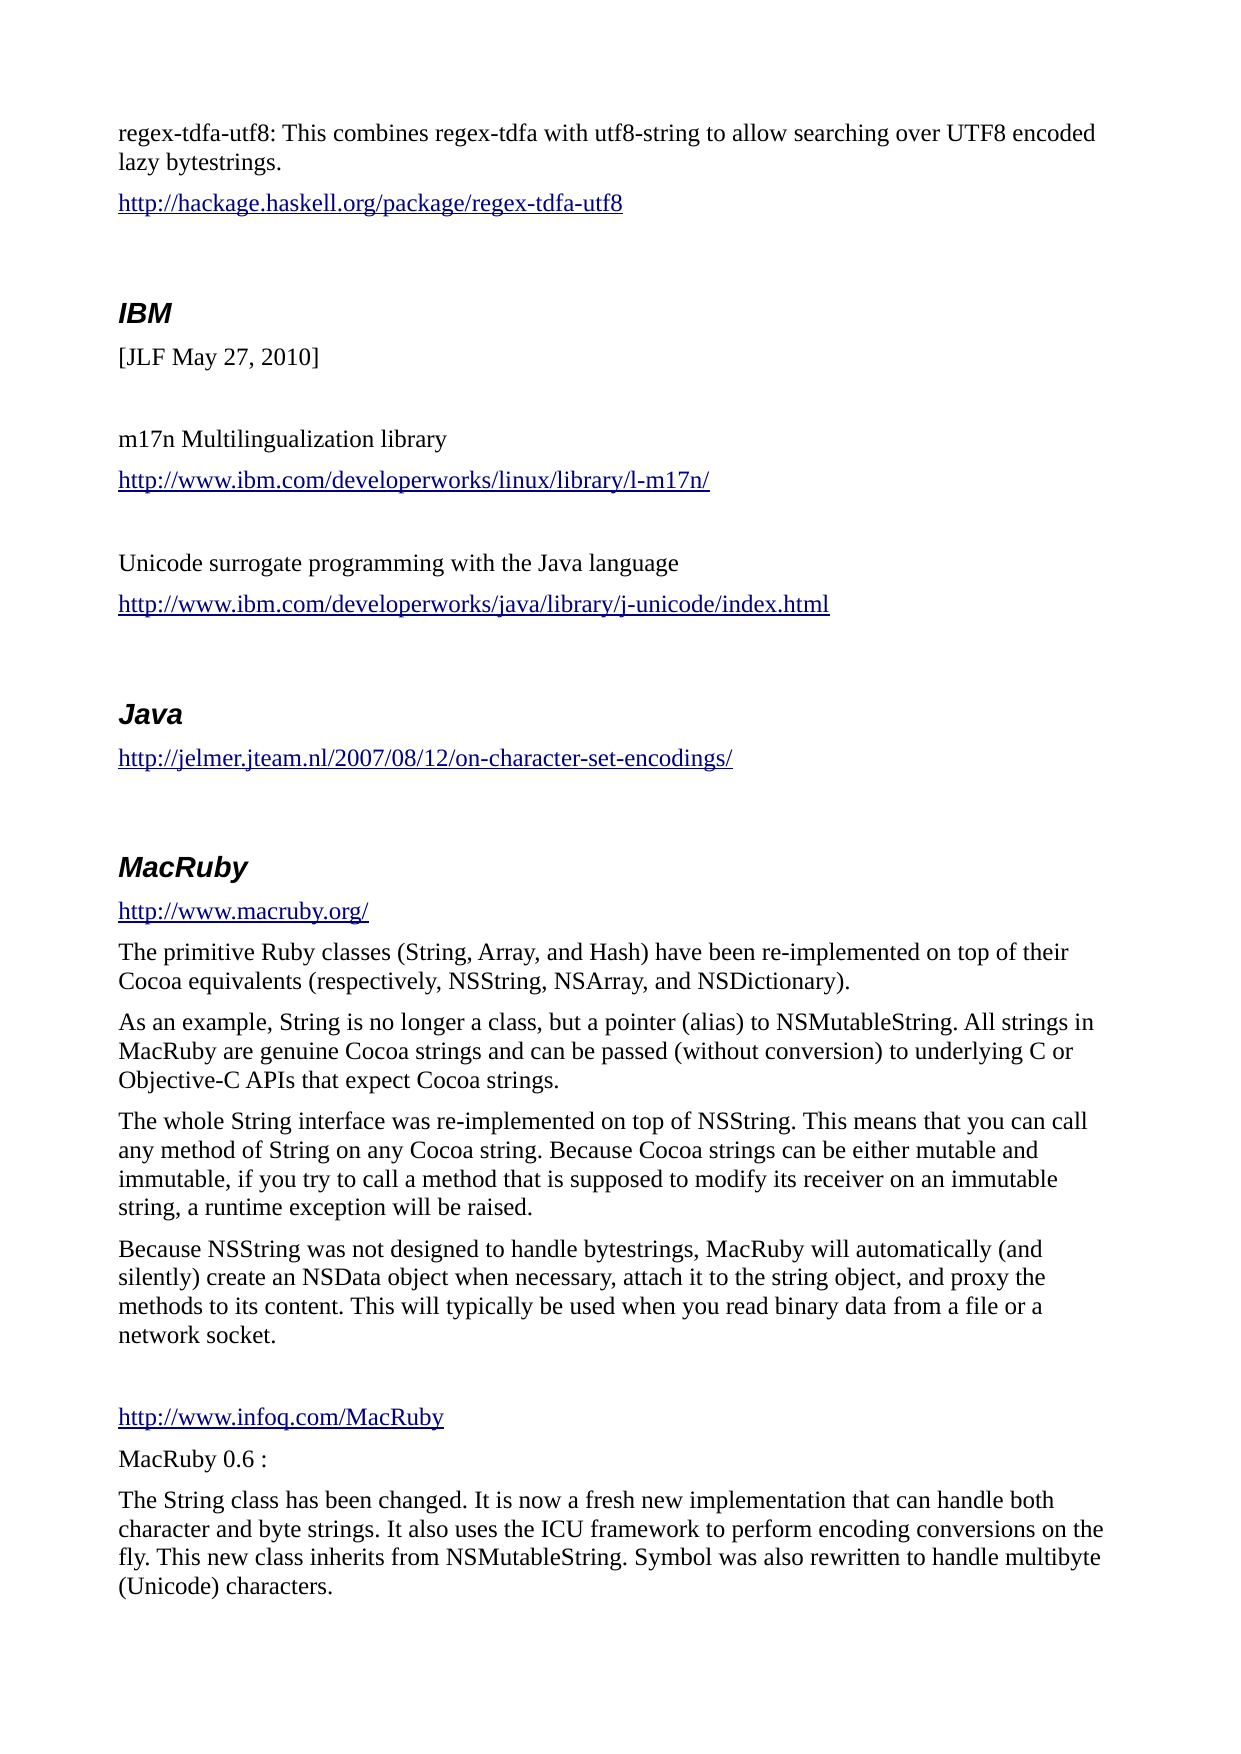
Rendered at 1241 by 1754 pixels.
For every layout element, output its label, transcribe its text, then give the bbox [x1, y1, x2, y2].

text http://www.infoq.com/MacRuby [118, 1402, 1122, 1431]
text The String class has been changed. It is now a fresh new implementation that can handle both character and byte strings. It also uses the ICU framework to perform encoding conversions on the fly. This new class inherits from NSMutableString. Symbol was also rewritten to handle multibyte (Unicode) characters. [118, 1485, 1122, 1600]
text Unicode surrogate programming with the Java language [118, 548, 1122, 577]
text The whole String interface was re-implemented on top of NSString. This means that you can call any method of String on any Cocoa string. Because Cocoa strings can be either mutable and immutable, if you try to call a method that is supposed to modify its receiver on an immutable string, a runtime exception will be raised. [118, 1106, 1122, 1221]
text The primitive Ruby classes (String, Array, and Hash) have been re-implemented on top of their Cocoa equivalents (respectively, NSString, NSArray, and NSDictionary). [118, 937, 1122, 995]
text Because NSString was not designed to handle bytestrings, MacRuby will automatically (and silently) create an NSData object when necessary, attach it to the string object, and proxy the methods to its content. This will typically be used when you read binary data from a file or a network socket. [118, 1234, 1122, 1349]
text http://hackage.haskell.org/package/regex-tdfa-utf8 [118, 188, 1122, 217]
text http://www.macruby.org/ [118, 896, 1122, 925]
subtitle Java [118, 697, 1122, 730]
text http://www.ibm.com/developerworks/java/library/j-unicode/index.html [118, 589, 1122, 618]
text MacRuby 0.6 : [118, 1444, 1122, 1472]
text http://jelmer.jteam.nl/2007/08/12/on-character-set-encodings/ [118, 743, 1122, 771]
text regex-tdfa-utf8: This combines regex-tdfa with utf8-string to allow searching over UTF8 encoded lazy bytestrings. [118, 118, 1122, 176]
subtitle IBM [118, 296, 1122, 329]
text http://www.ibm.com/developerworks/linux/library/l-m17n/ [118, 465, 1122, 494]
text As an example, String is no longer a class, but a pointer (alias) to NSMutableString. All strings in MacRuby are genuine Cocoa strings and can be passed (without conversion) to underlying C or Objective-C APIs that expect Cocoa strings. [118, 1007, 1122, 1094]
text [JLF May 27, 2010] [118, 342, 1122, 370]
text m17n Multilingualization library [118, 424, 1122, 453]
subtitle MacRuby [118, 850, 1122, 884]
